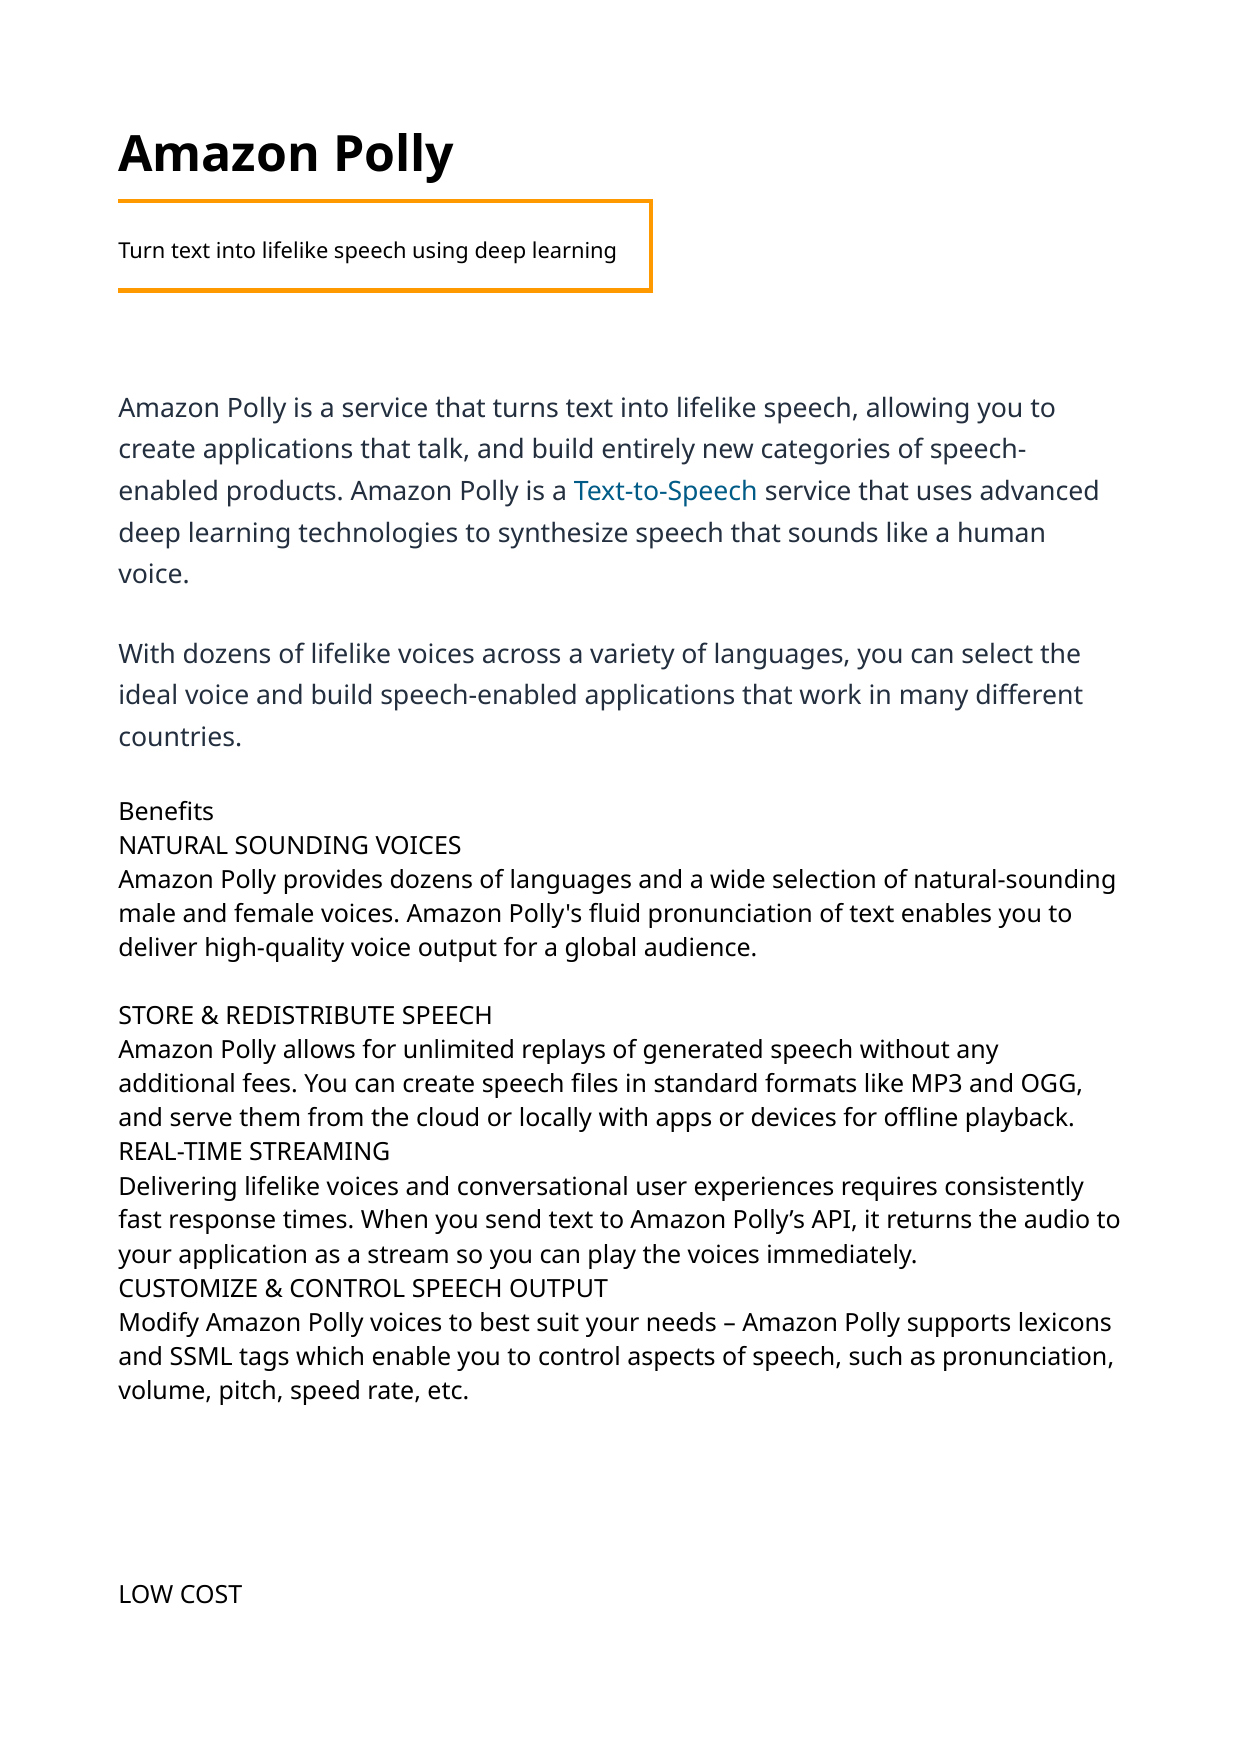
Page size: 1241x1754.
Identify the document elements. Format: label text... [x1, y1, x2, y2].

text STORE & REDISTRIBUTE SPEECH [118, 998, 1122, 1032]
text Amazon Polly is a service that turns text into lifelike speech, allowing you to create applications that talk, and build entirely new categories of speech-enabled products. Amazon Polly is a Text-to-Speech service that uses advanced deep learning technologies to synthesize speech that sounds like a human voice. [118, 389, 1122, 591]
text Delivering lifelike voices and conversational user experiences requires consistently fast response times. When you send text to Amazon Polly’s API, it returns the audio to your application as a stream so you can play the voices immediately. [118, 1168, 1122, 1270]
text NATURAL SOUNDING VOICES [118, 827, 1122, 862]
text Amazon Polly allows for unlimited replays of generated speech without any additional fees. You can create speech files in standard formats like MP3 and OGG, and serve them from the cloud or locally with apps or devices for offline playback. [118, 1032, 1122, 1134]
text With dozens of lifelike voices across a variety of languages, you can select the ideal voice and build speech-enabled applications that work in many different countries. [118, 635, 1122, 754]
text Modify Amazon Polly voices to best suit your needs – Amazon Polly supports lexicons and SSML tags which enable you to control aspects of speech, such as pronunciation, volume, pitch, speed rate, etc. [118, 1304, 1122, 1407]
subtitle Turn text into lifelike speech using deep learning [118, 203, 649, 288]
text REAL-TIME STREAMING [118, 1134, 1122, 1168]
subtitle [653, 199, 1122, 293]
text CUSTOMIZE & CONTROL SPEECH OUTPUT [118, 1270, 1122, 1304]
text Amazon Polly provides dozens of languages and a wide selection of natural-sounding male and female voices. Amazon Polly's fluid pronunciation of text enables you to deliver high-quality voice output for a global audience. [118, 862, 1122, 964]
subtitle Amazon Polly [118, 118, 1122, 186]
text Benefits [118, 793, 1122, 827]
text LOW COST [118, 1577, 1122, 1611]
